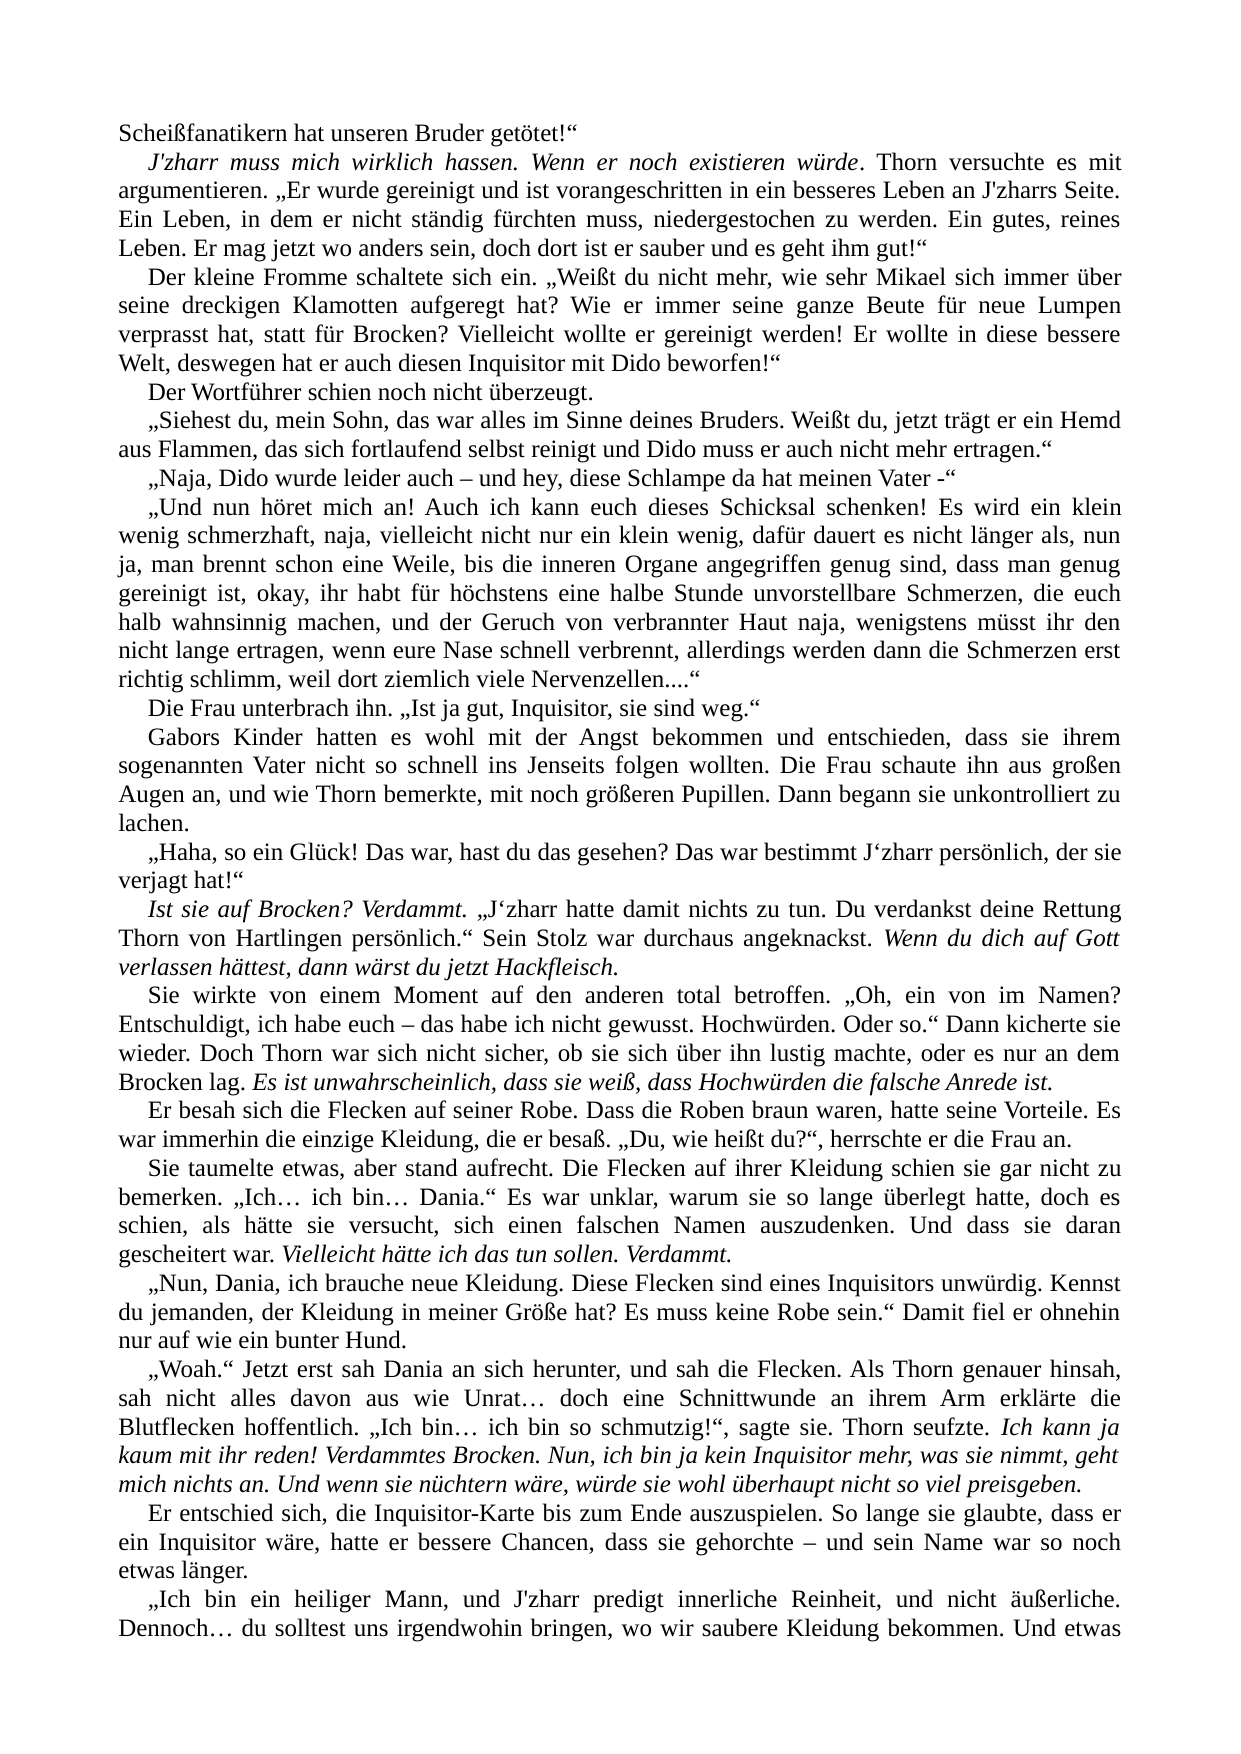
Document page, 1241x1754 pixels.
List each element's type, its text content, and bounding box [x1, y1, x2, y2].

text Ist sie auf Brocken? Verdammt. „J‘zharr hatte damit nichts zu tun. Du verdankst deine Rettung Thorn von Hartlingen persönlich.“ Sein Stolz war durchaus angeknackst. Wenn du dich auf Gott verlassen hättest, dann wärst du jetzt Hackfleisch. [118, 894, 1122, 981]
text Der kleine Fromme schaltete sich ein. „Weißt du nicht mehr, wie sehr Mikael sich immer über seine dreckigen Klamotten aufgeregt hat? Wie er immer seine ganze Beute für neue Lumpen verprasst hat, statt für Brocken? Vielleicht wollte er gereinigt werden! Er wollte in diese bessere Welt, deswegen hat er auch diesen Inquisitor mit Dido beworfen!“ [118, 262, 1122, 377]
text Die Frau unterbrach ihn. „Ist ja gut, Inquisitor, sie sind weg.“ [118, 693, 1122, 722]
text „Siehest du, mein Sohn, das war alles im Sinne deines Bruders. Weißt du, jetzt trägt er ein Hemd aus Flammen, das sich fortlaufend selbst reinigt und Dido muss er auch nicht mehr ertragen.“ [118, 406, 1122, 463]
text Er besah sich die Flecken auf seiner Robe. Dass die Roben braun waren, hatte seine Vorteile. Es war immerhin die einzige Kleidung, die er besaß. „Du, wie heißt du?“, herrschte er die Frau an. [118, 1096, 1122, 1153]
text Scheißfanatikern hat unseren Bruder getötet!“ [118, 118, 1122, 147]
text Der Wortführer schien noch nicht überzeugt. [118, 377, 1122, 406]
text Gabors Kinder hatten es wohl mit der Angst bekommen und entschieden, dass sie ihrem sogenannten Vater nicht so schnell ins Jenseits folgen wollten. Die Frau schaute ihn aus großen Augen an, und wie Thorn bemerkte, mit noch größeren Pupillen. Dann begann sie unkontrolliert zu lachen. [118, 722, 1122, 837]
text Sie taumelte etwas, aber stand aufrecht. Die Flecken auf ihrer Kleidung schien sie gar nicht zu bemerken. „Ich… ich bin… Dania.“ Es war unklar, warum sie so lange überlegt hatte, doch es schien, als hätte sie versucht, sich einen falschen Namen auszudenken. Und dass sie daran gescheitert war. Vielleicht hätte ich das tun sollen. Verdammt. [118, 1153, 1122, 1268]
text Sie wirkte von einem Moment auf den anderen total betroffen. „Oh, ein von im Namen? Entschuldigt, ich habe euch – das habe ich nicht gewusst. Hochwürden. Oder so.“ Dann kicherte sie wieder. Doch Thorn war sich nicht sicher, ob sie sich über ihn lustig machte, oder es nur an dem Brocken lag. Es ist unwahrscheinlich, dass sie weiß, dass Hochwürden die falsche Anrede ist. [118, 981, 1122, 1096]
text „Naja, Dido wurde leider auch – und hey, diese Schlampe da hat meinen Vater -“ [118, 463, 1122, 492]
text „Haha, so ein Glück! Das war, hast du das gesehen? Das war bestimmt J‘zharr persönlich, der sie verjagt hat!“ [118, 837, 1122, 894]
text J'zharr muss mich wirklich hassen. Wenn er noch existieren würde. Thorn versuchte es mit argumentieren. „Er wurde gereinigt und ist vorangeschritten in ein besseres Leben an J'zharrs Seite. Ein Leben, in dem er nicht ständig fürchten muss, niedergestochen zu werden. Ein gutes, reines Leben. Er mag jetzt wo anders sein, doch dort ist er sauber und es geht ihm gut!“ [118, 147, 1122, 262]
text Er entschied sich, die Inquisitor-Karte bis zum Ende auszuspielen. So lange sie glaubte, dass er ein Inquisitor wäre, hatte er bessere Chancen, dass sie gehorchte – und sein Name war so noch etwas länger. [118, 1498, 1122, 1584]
text „Woah.“ Jetzt erst sah Dania an sich herunter, und sah die Flecken. Als Thorn genauer hinsah, sah nicht alles davon aus wie Unrat… doch eine Schnittwunde an ihrem Arm erklärte die Blutflecken hoffentlich. „Ich bin… ich bin so schmutzig!“, sagte sie. Thorn seufzte. Ich kann ja kaum mit ihr reden! Verdammtes Brocken. Nun, ich bin ja kein Inquisitor mehr, was sie nimmt, geht mich nichts an. Und wenn sie nüchtern wäre, würde sie wohl überhaupt nicht so viel preisgeben. [118, 1354, 1122, 1498]
text „Und nun höret mich an! Auch ich kann euch dieses Schicksal schenken! Es wird ein klein wenig schmerzhaft, naja, vielleicht nicht nur ein klein wenig, dafür dauert es nicht länger als, nun ja, man brennt schon eine Weile, bis die inneren Organe angegriffen genug sind, dass man genug gereinigt ist, okay, ihr habt für höchstens eine halbe Stunde unvorstellbare Schmerzen, die euch halb wahnsinnig machen, und der Geruch von verbrannter Haut naja, wenigstens müsst ihr den nicht lange ertragen, wenn eure Nase schnell verbrennt, allerdings werden dann die Schmerzen erst richtig schlimm, weil dort ziemlich viele Nervenzellen....“ [118, 492, 1122, 693]
text „Ich bin ein heiliger Mann, und J'zharr predigt innerliche Reinheit, und nicht äußerliche. Dennoch… du solltest uns irgendwohin bringen, wo wir saubere Kleidung bekommen. Und etwas [118, 1584, 1122, 1642]
text „Nun, Dania, ich brauche neue Kleidung. Diese Flecken sind eines Inquisitors unwürdig. Kennst du jemanden, der Kleidung in meiner Größe hat? Es muss keine Robe sein.“ Damit fiel er ohnehin nur auf wie ein bunter Hund. [118, 1268, 1122, 1354]
